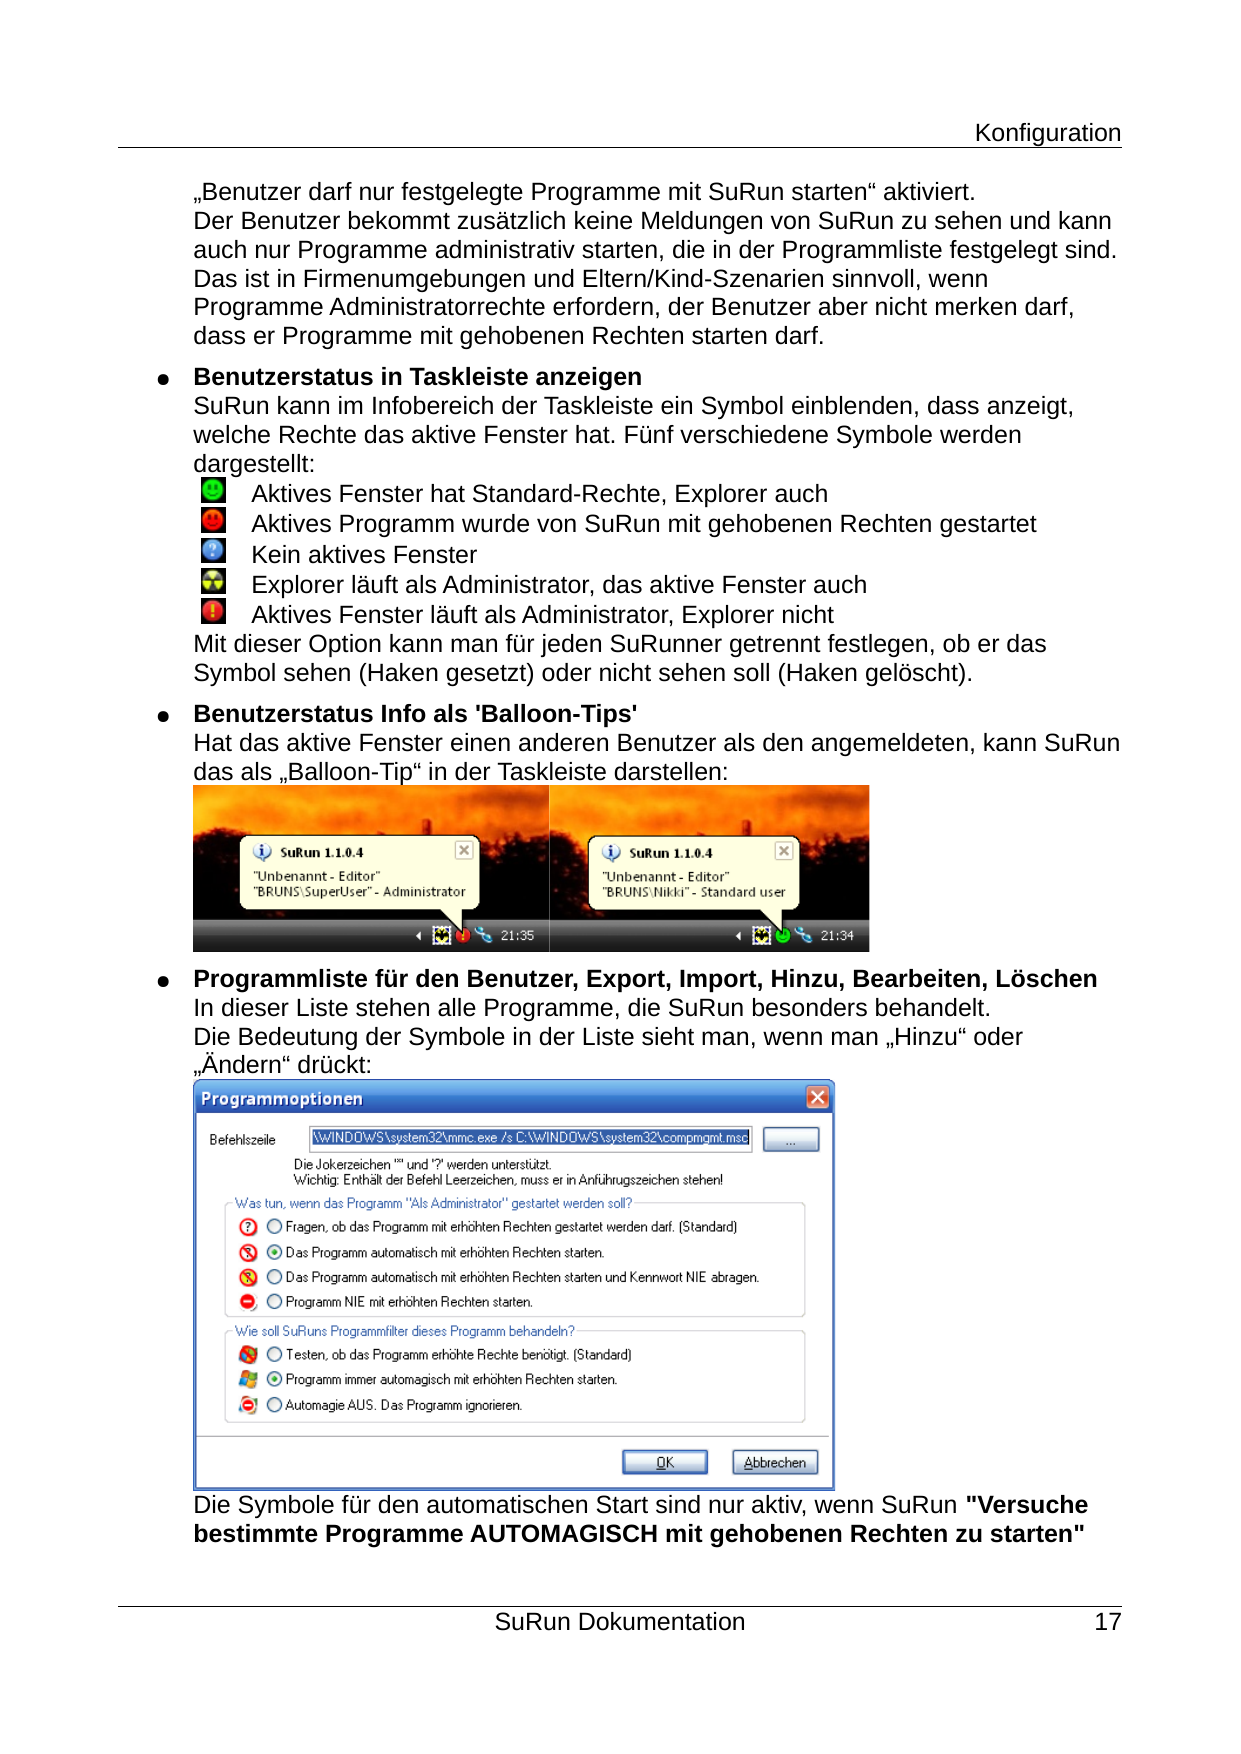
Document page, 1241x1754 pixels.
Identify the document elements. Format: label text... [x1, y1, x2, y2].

picture [193, 785, 870, 952]
list Benutzerstatus in Taskleiste anzeigen SuRun kann im Infobereich der Taskleiste ein Symbol einblenden, dass anzeigt, welche Rechte das aktive Fenster hat. Fünf verschiedene Symbole werden dargestellt: Aktives Fenster hat Standard-Rechte, Explorer auch Aktives Programm wurde von SuRun mit gehobenen Rechten gestartet Kein aktives Fenster Explorer läuft als Administrator, das aktive Fenster auch Aktives Fenster läuft als Administrator, Explorer nicht Mit dieser Option kann man für jeden SuRunner getrennt festlegen, ob er das Symbol sehen (Haken gesetzt) oder nicht sehen soll (Haken gelöscht). [156, 362, 1122, 686]
list Benutzerstatus Info als 'Balloon-Tips' Hat das aktive Fenster einen anderen Benutzer als den angemeldeten, kann SuRun das als „Balloon-Tip“ in der Taskleiste darstellen: [156, 699, 1122, 785]
list „Benutzer darf nur festgelegte Programme mit SuRun starten“ aktiviert. Der Benutzer bekommt zusätzlich keine Meldungen von SuRun zu sehen und kann auch nur Programme administrativ starten, die in der Programmliste festgelegt sind. Das ist in Firmenumgebungen und Eltern/Kind-Szenarien sinnvoll, wenn Programme Administratorrechte erfordern, der Benutzer aber nicht merken darf, dass er Programme mit gehobenen Rechten starten darf. [156, 177, 1122, 350]
picture [201, 568, 226, 594]
picture [201, 507, 226, 533]
picture [201, 538, 226, 563]
picture [201, 598, 226, 624]
picture [201, 477, 226, 503]
list Programmliste für den Benutzer, Export, Import, Hinzu, Bearbeiten, Löschen In dieser Liste stehen alle Programme, die SuRun besonders behandelt. Die Bedeutung der Symbole in der Liste sieht man, wenn man „Hinzu“ oder „Ändern“ drückt: Die Symbole für den automatischen Start sind nur aktiv, wenn SuRun "Versuche bestimmte Programme AUTOMAGISCH mit gehobenen Rechten zu starten" [156, 964, 1122, 1548]
picture [193, 1079, 836, 1491]
